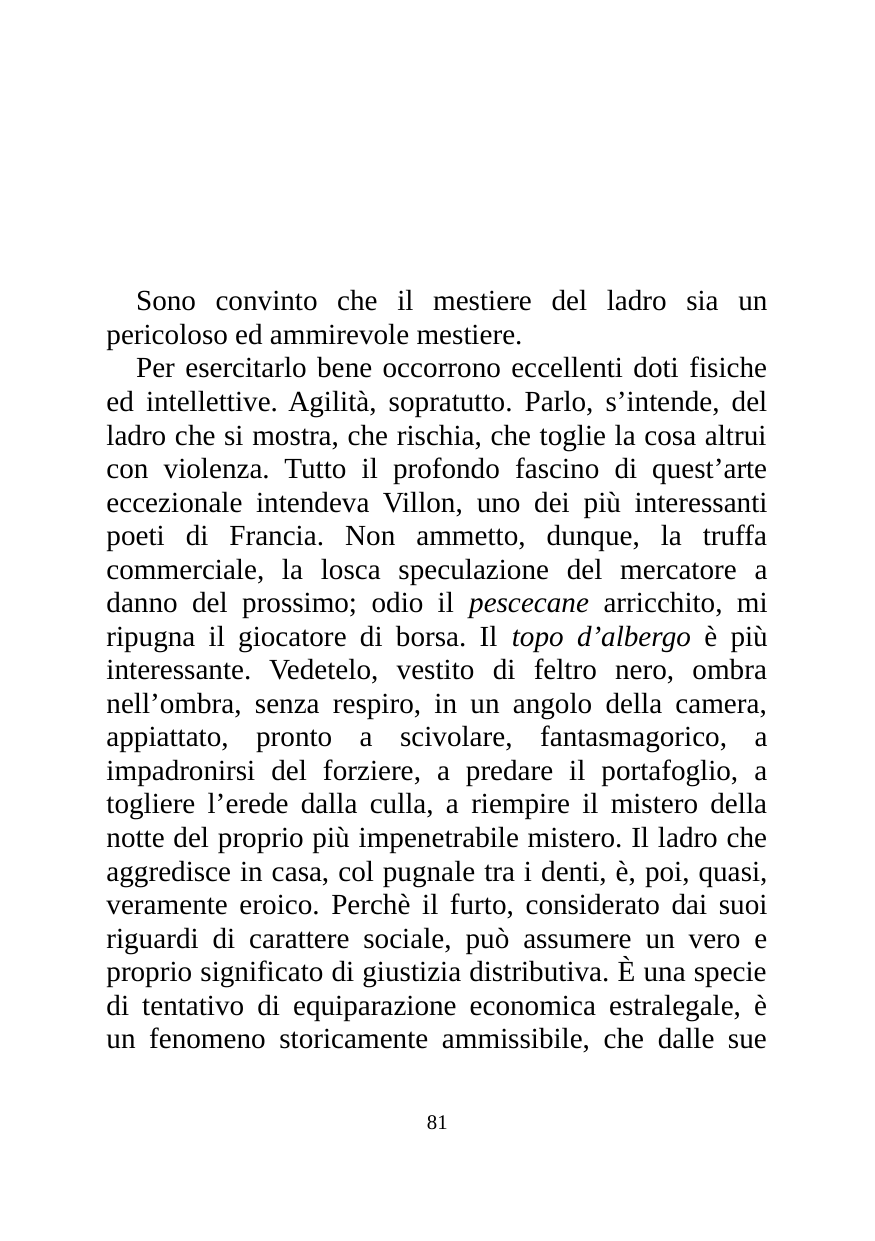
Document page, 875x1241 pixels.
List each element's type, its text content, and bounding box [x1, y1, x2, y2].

text Per esercitarlo bene occorrono eccellenti doti fisiche ed intellettive. Agilità, sopratutto. Parlo, s’intende, del ladro che si mostra, che rischia, che toglie la cosa altrui con violenza. Tutto il profondo fascino di quest’arte eccezionale intendeva Villon, uno dei più interessanti poeti di Francia. Non ammetto, dunque, la truffa commerciale, la losca speculazione del mercatore a danno del prossimo; odio il pescecane arricchito, mi ripugna il giocatore di borsa. Il topo d’albergo è più interessante. Vedetelo, vestito di feltro nero, ombra nell’ombra, senza respiro, in un angolo della camera, appiattato, pronto a scivolare, fantasmagorico, a impadronirsi del forziere, a predare il portafoglio, a togliere l’erede dalla culla, a riempire il mistero della notte del proprio più impenetrabile mistero. Il ladro che aggredisce in casa, col pugnale tra i denti, è, poi, quasi, veramente eroico. Perchè il furto, considerato dai suoi riguardi di carattere sociale, può assumere un vero e proprio significato di giustizia distributiva. È una specie di tentativo di equiparazione economica estralegale, è un fenomeno storicamente ammissibile, che dalle sue [106, 351, 768, 1055]
text Sono convinto che il mestiere del ladro sia un pericoloso ed ammirevole mestiere. [106, 283, 768, 351]
